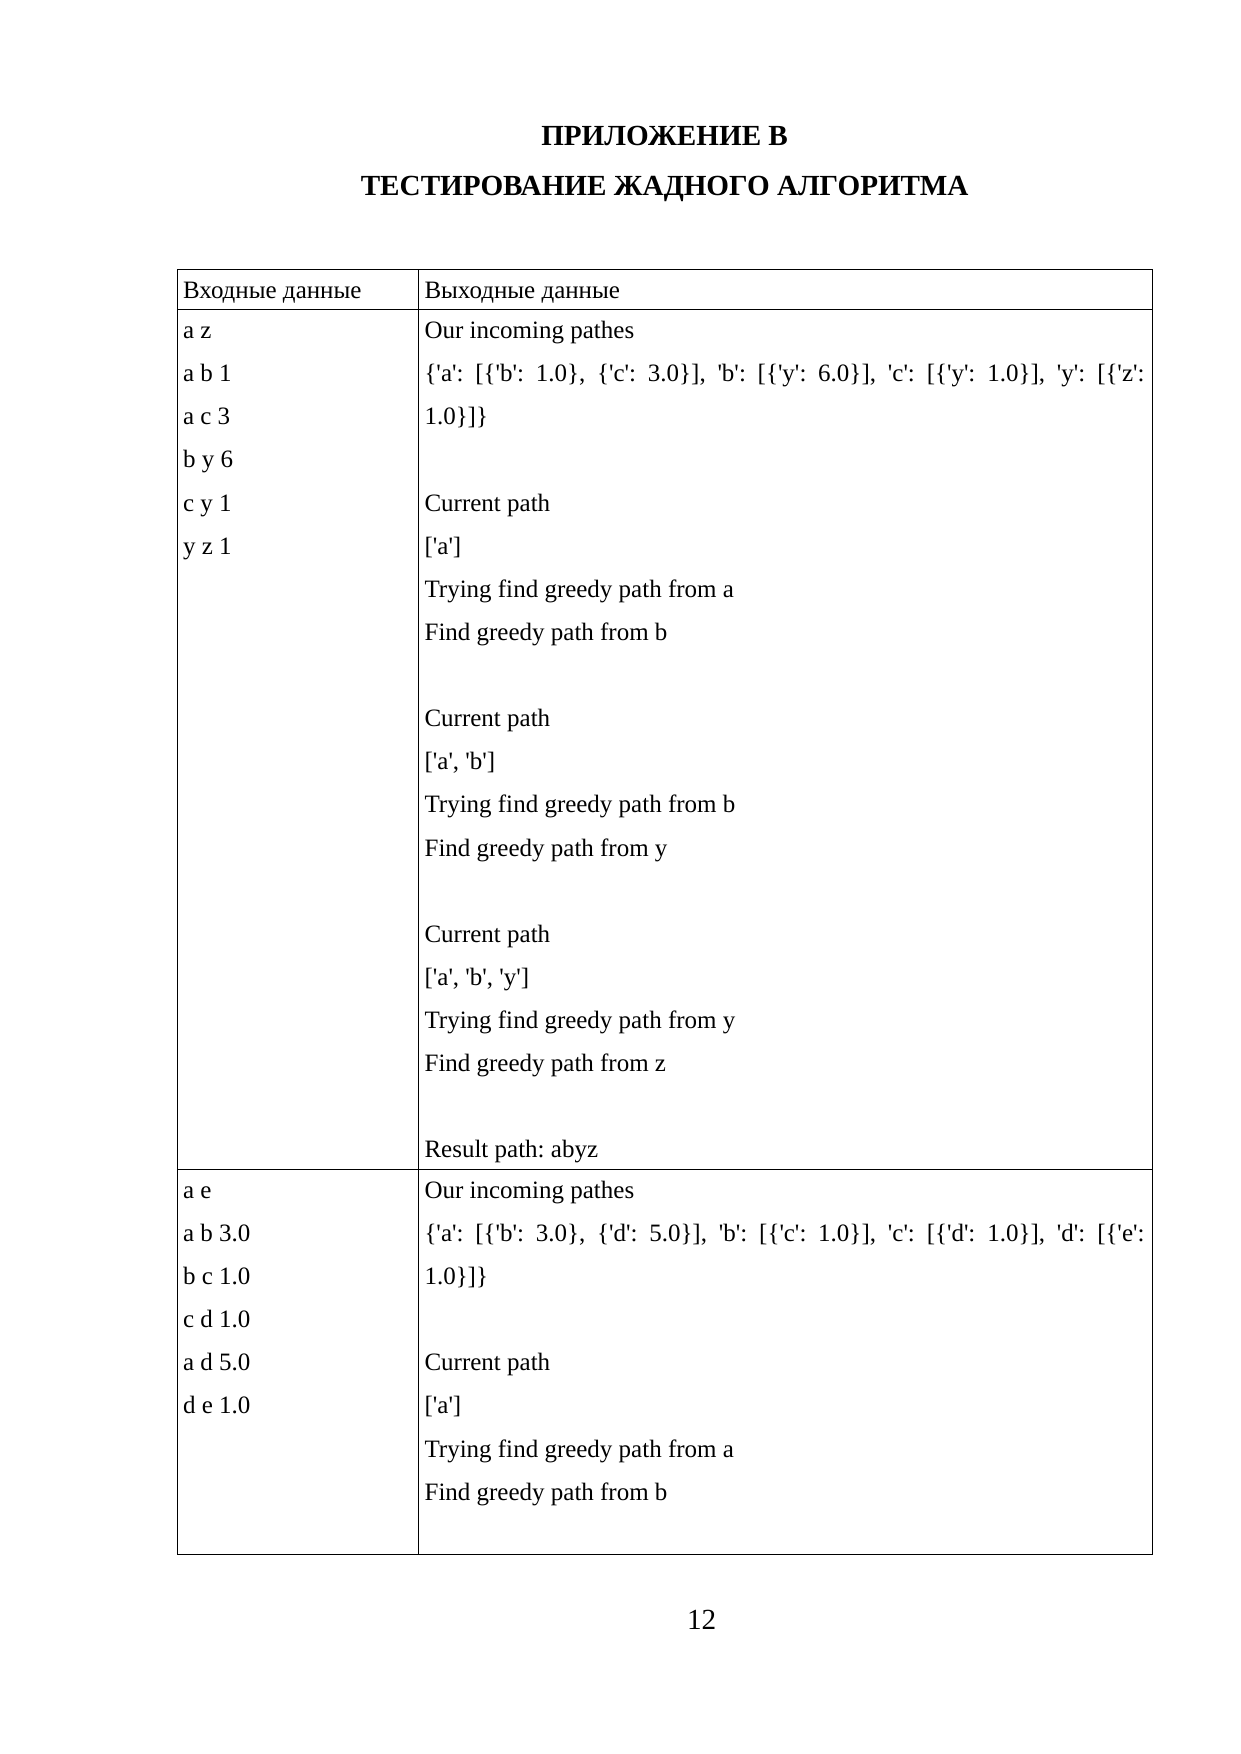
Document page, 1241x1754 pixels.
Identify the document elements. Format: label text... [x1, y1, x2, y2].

table_header Выходные данные [419, 270, 1152, 309]
text ТЕСТИРОВАНИЕ ЖАДНОГО АЛГОРИТМА [177, 168, 1152, 202]
table_header Входные данные [178, 270, 418, 309]
table_cell Our incoming pathes {'a': [{'b': 1.0}, {'c': 3.0}], 'b': [{'y': 6.0}], 'c': [{'y': 1.0}], 'y': [{'z': 1.0}]} Current path ['a'] Trying find greedy path from a Find greedy path from b Current path ['a', 'b'] Trying find greedy path from b Find greedy path from y Current path ['a', 'b', 'y'] Trying find greedy path from y Find greedy path from z Result path: abyz [419, 310, 1152, 1169]
table_cell Our incoming pathes {'a': [{'b': 3.0}, {'d': 5.0}], 'b': [{'c': 1.0}], 'c': [{'d': 1.0}], 'd': [{'e': 1.0}]} Current path ['a'] Trying find greedy path from a Find greedy path from b [419, 1170, 1152, 1554]
text ПРИЛОЖЕНИЕ В [177, 118, 1152, 152]
table_cell a z a b 1 a c 3 b y 6 c y 1 y z 1 [178, 310, 418, 1169]
table_cell a e a b 3.0 b c 1.0 c d 1.0 a d 5.0 d e 1.0 [178, 1170, 418, 1554]
